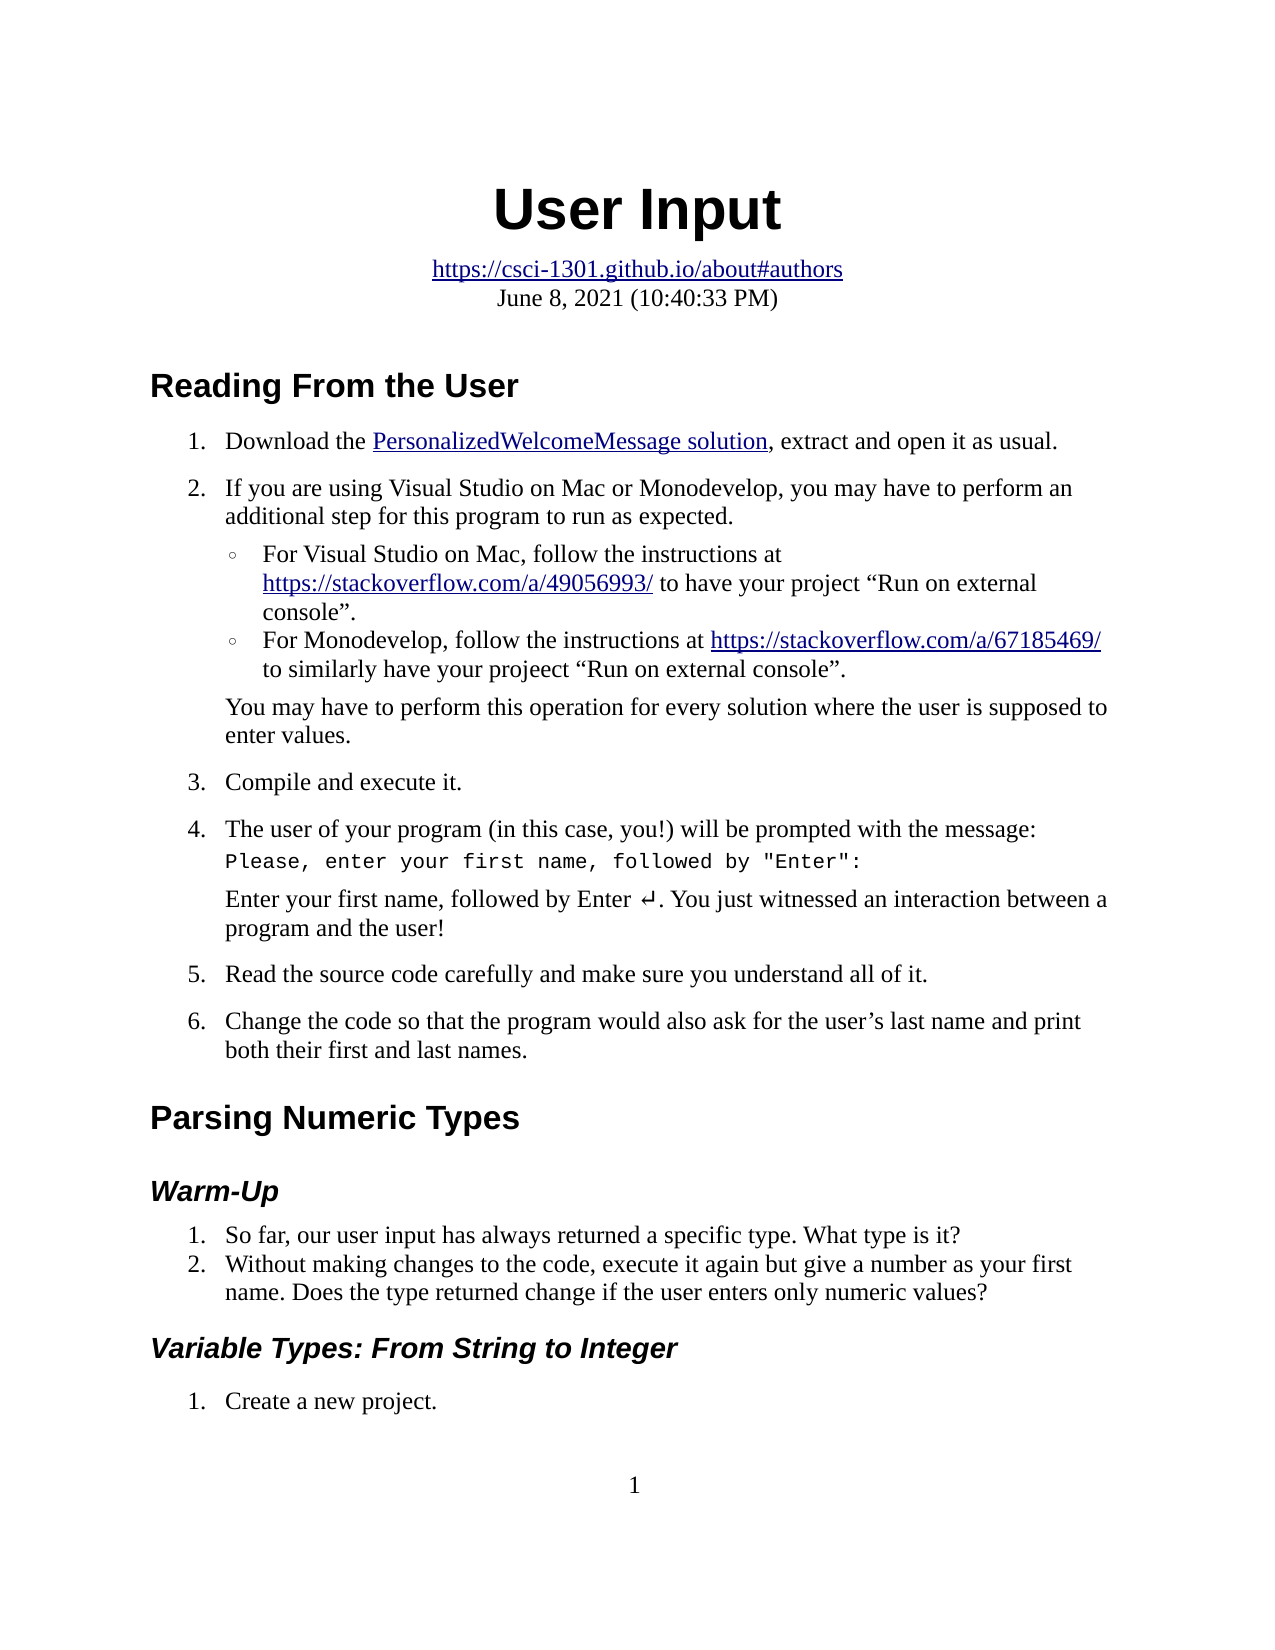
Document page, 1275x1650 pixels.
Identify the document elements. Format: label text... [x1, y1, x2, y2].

list You may have to perform this operation for every solution where the user is supposed to enter values. [187, 692, 1125, 749]
list Create a new project. [187, 1386, 1125, 1415]
text https://csci-1301.github.io/about#authors [150, 254, 1125, 283]
list Please, enter your first name, followed by "Enter": [187, 852, 1125, 875]
title User Input [150, 175, 1125, 242]
list So far, our user input has always returned a specific type. What type is it? [187, 1220, 1125, 1249]
subtitle Variable Types: From String to Integer [150, 1331, 1125, 1365]
list The user of your program (in this case, you!) will be prompted with the message: [187, 814, 1125, 843]
list Change the code so that the program would also ask for the user’s last name and print both their first and last names. [187, 1006, 1125, 1064]
subtitle Warm-Up [150, 1174, 1125, 1207]
list Enter your first name, followed by Enter ↵. You just witnessed an interaction between a program and the user! [187, 884, 1125, 942]
list For Monodevelop, follow the instructions at https://stackoverflow.com/a/67185469/ to similarly have your projeect “Run on external console”. [225, 625, 1125, 683]
list Without making changes to the code, execute it again but give a number as your first name. Does the type returned change if the user enters only numeric values? [187, 1249, 1125, 1306]
text June 8, 2021 (10:40:33 PM) [150, 283, 1125, 312]
list Download the PersonalizedWelcomeMessage solution, extract and open it as usual. [187, 426, 1125, 455]
list Compile and execute it. [187, 767, 1125, 796]
list For Visual Studio on Mac, follow the instructions at https://stackoverflow.com/a/49056993/ to have your project “Run on external console”. [225, 539, 1125, 625]
subtitle Reading From the User [150, 366, 1125, 404]
list Read the source code carefully and make sure you understand all of it. [187, 959, 1125, 988]
list If you are using Visual Studio on Mac or Monodevelop, you may have to perform an additional step for this program to run as expected. [187, 473, 1125, 530]
subtitle Parsing Numeric Types [150, 1098, 1125, 1136]
